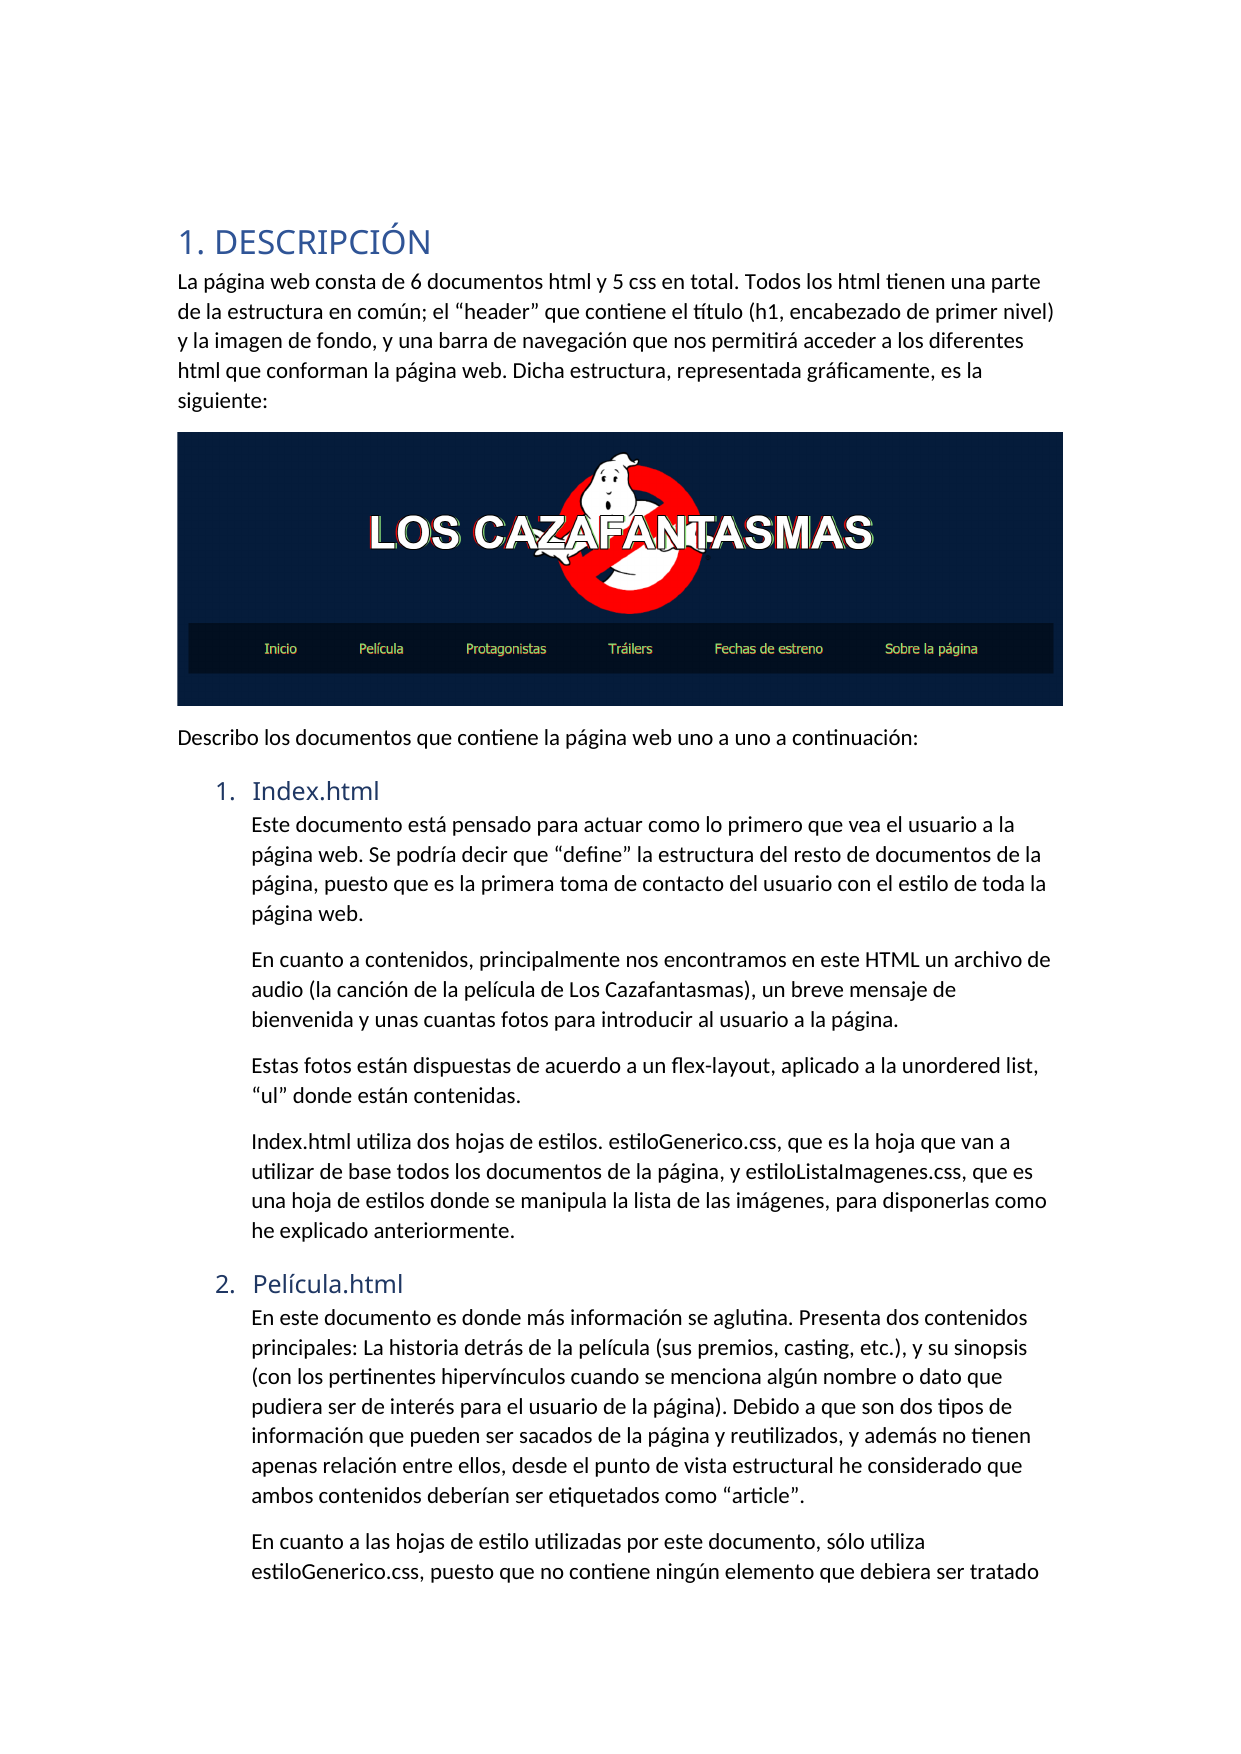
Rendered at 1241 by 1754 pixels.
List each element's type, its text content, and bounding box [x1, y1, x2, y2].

list Película.html [215, 1267, 1063, 1301]
text Index.html utiliza dos hojas de estilos. estiloGenerico.css, que es la hoja que van a utilizar de base todos los documentos de la página, y estiloListaImagenes.css, que es una hoja de estilos donde se manipula la lista de las imágenes, para disponerlas como he explicado anteriormente. [251, 1127, 1063, 1244]
list Index.html [215, 774, 1063, 808]
text En este documento es donde más información se aglutina. Presenta dos contenidos principales: La historia detrás de la película (sus premios, casting, etc.), y su sinopsis (con los pertinentes hipervínculos cuando se menciona algún nombre o dato que pudiera ser de interés para el usuario de la página). Debido a que son dos tipos de información que pueden ser sacados de la página y reutilizados, y además no tienen apenas relación entre ellos, desde el punto de vista estructural he considerado que ambos contenidos deberían ser etiquetados como “article”. [251, 1303, 1063, 1509]
text En cuanto a contenidos, principalmente nos encontramos en este HTML un archivo de audio (la canción de la película de Los Cazafantasmas), un breve mensaje de bienvenida y unas cuantas fotos para introducir al usuario a la página. [251, 946, 1063, 1033]
text Estas fotos están dispuestas de acuerdo a un flex-layout, aplicado a la unordered list, “ul” donde están contenidas. [251, 1051, 1063, 1109]
subtitle 1. DESCRIPCIÓN [177, 219, 1063, 264]
text En cuanto a las hojas de estilo utilizadas por este documento, sólo utiliza estiloGenerico.css, puesto que no contiene ningún elemento que debiera ser tratado [251, 1527, 1063, 1585]
text La página web consta de 6 documentos html y 5 css en total. Todos los html tienen una parte de la estructura en común; el “header” que contiene el título (h1, encabezado de primer nivel) y la imagen de fondo, y una barra de navegación que nos permitirá acceder a los diferentes html que conforman la página web. Dicha estructura, representada gráficamente, es la siguiente: [177, 267, 1063, 414]
text Describo los documentos que contiene la página web uno a uno a continuación: [177, 723, 1063, 752]
text Este documento está pensado para actuar como lo primero que vea el usuario a la página web. Se podría decir que “define” la estructura del resto de documentos de la página, puesto que es la primera toma de contacto del usuario con el estilo de toda la página web. [251, 810, 1063, 927]
